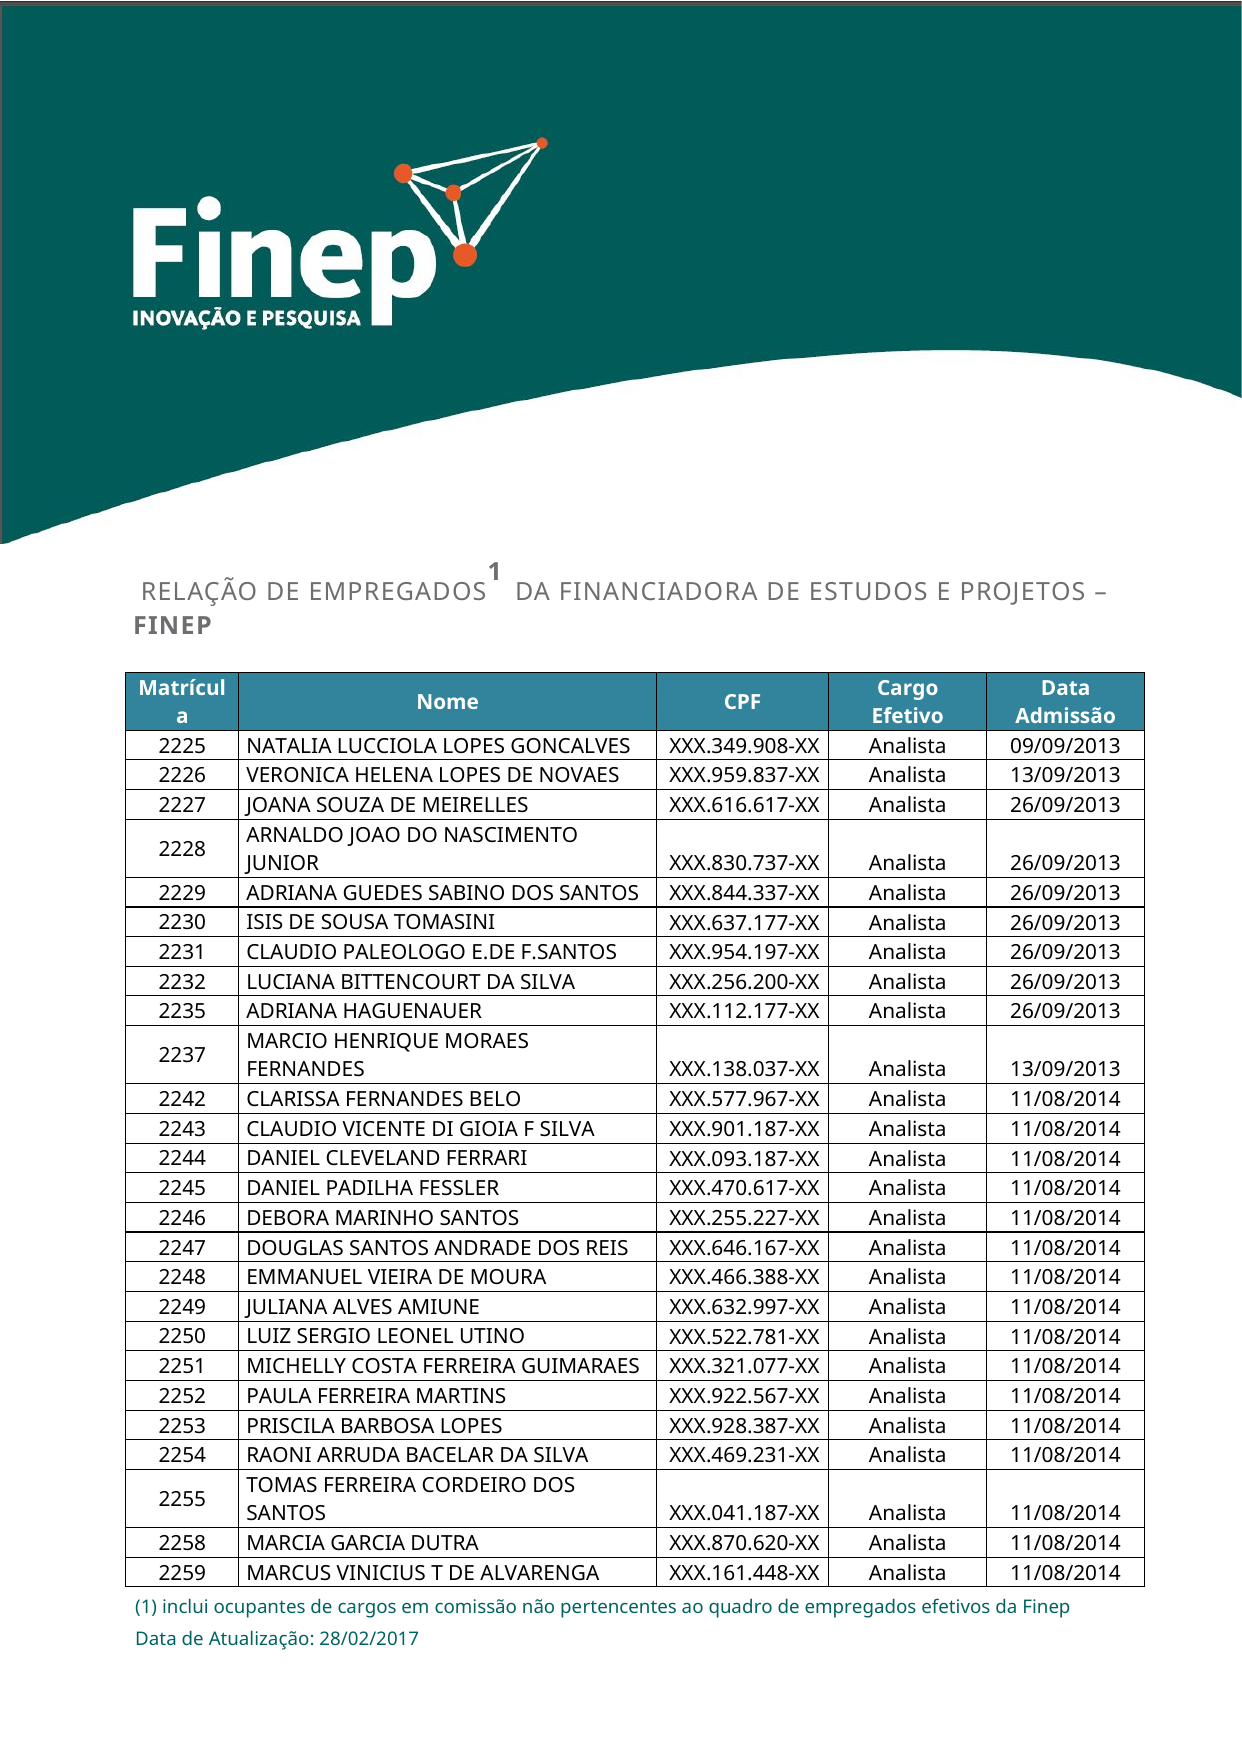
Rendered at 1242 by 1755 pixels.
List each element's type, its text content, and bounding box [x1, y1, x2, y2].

table_cell XXX.093.187-XX [657, 1144, 828, 1172]
table_cell 11/08/2014 [987, 1262, 1144, 1291]
table_cell 2243 [126, 1114, 238, 1142]
table_cell TOMAS FERREIRA CORDEIRO DOS SANTOS [239, 1470, 656, 1527]
table_cell JOANA SOUZA DE MEIRELLES [239, 790, 656, 819]
table_cell 2247 [126, 1233, 238, 1261]
table_cell 2226 [126, 760, 238, 789]
table_cell Analista [829, 731, 986, 759]
table_cell 26/09/2013 [987, 790, 1144, 819]
table_cell XXX.830.737-XX [657, 820, 828, 877]
table_cell Analista [829, 1470, 986, 1527]
table_cell ADRIANA GUEDES SABINO DOS SANTOS [239, 878, 656, 906]
table_cell 2246 [126, 1203, 238, 1231]
table_cell Analista [829, 760, 986, 789]
table_cell XXX.616.617-XX [657, 790, 828, 819]
table_cell Analista [829, 1440, 986, 1469]
table_cell XXX.959.837-XX [657, 760, 828, 789]
table_cell Analista [829, 937, 986, 966]
table_cell XXX.922.567-XX [657, 1381, 828, 1409]
table_cell 2254 [126, 1440, 238, 1469]
table_cell Analista [829, 1411, 986, 1439]
table_cell Analista [829, 996, 986, 1025]
table_cell Analista [829, 1351, 986, 1380]
table_cell DEBORA MARINHO SANTOS [239, 1203, 656, 1231]
table_header Nome [239, 673, 656, 730]
table_cell 11/08/2014 [987, 1292, 1144, 1321]
table_cell 26/09/2013 [987, 878, 1144, 906]
table_cell Analista [829, 908, 986, 936]
table_cell 2227 [126, 790, 238, 819]
table_cell 09/09/2013 [987, 731, 1144, 759]
table_cell Analista [829, 1026, 986, 1083]
table_cell NATALIA LUCCIOLA LOPES GONCALVES [239, 731, 656, 759]
table_cell XXX.138.037-XX [657, 1026, 828, 1083]
table_cell 2250 [126, 1322, 238, 1350]
table_cell 11/08/2014 [987, 1144, 1144, 1172]
table_cell XXX.112.177-XX [657, 996, 828, 1025]
table_cell 11/08/2014 [987, 1381, 1144, 1409]
table_cell MARCUS VINICIUS T DE ALVARENGA [239, 1558, 656, 1586]
table_cell XXX.321.077-XX [657, 1351, 828, 1380]
table_cell 11/08/2014 [987, 1233, 1144, 1261]
table_cell Analista [829, 1203, 986, 1231]
table_cell Analista [829, 1528, 986, 1557]
table_cell XXX.901.187-XX [657, 1114, 828, 1142]
table_cell 11/08/2014 [987, 1351, 1144, 1380]
table_cell Analista [829, 1381, 986, 1409]
table_cell XXX.632.997-XX [657, 1292, 828, 1321]
table_cell Analista [829, 1084, 986, 1113]
table_cell LUIZ SERGIO LEONEL UTINO [239, 1322, 656, 1350]
table_cell 26/09/2013 [987, 937, 1144, 966]
table_cell 2235 [126, 996, 238, 1025]
table_cell 13/09/2013 [987, 1026, 1144, 1083]
table_cell XXX.646.167-XX [657, 1233, 828, 1261]
table_cell 2251 [126, 1351, 238, 1380]
table_cell Analista [829, 878, 986, 906]
table_cell Analista [829, 1114, 986, 1142]
table_cell EMMANUEL VIEIRA DE MOURA [239, 1262, 656, 1291]
table_cell XXX.041.187-XX [657, 1470, 828, 1527]
table_cell XXX.870.620-XX [657, 1528, 828, 1557]
table_cell VERONICA HELENA LOPES DE NOVAES [239, 760, 656, 789]
table_cell XXX.255.227-XX [657, 1203, 828, 1231]
table_cell ISIS DE SOUSA TOMASINI [239, 908, 656, 936]
table_cell 2248 [126, 1262, 238, 1291]
table_cell 2225 [126, 731, 238, 759]
table_cell XXX.844.337-XX [657, 878, 828, 906]
table_cell 26/09/2013 [987, 967, 1144, 995]
table_cell MARCIA GARCIA DUTRA [239, 1528, 656, 1557]
table_cell 11/08/2014 [987, 1173, 1144, 1202]
table_cell 26/09/2013 [987, 996, 1144, 1025]
table_cell 2255 [126, 1470, 238, 1527]
table_cell 11/08/2014 [987, 1470, 1144, 1527]
table_cell 11/08/2014 [987, 1084, 1144, 1113]
table_cell 2245 [126, 1173, 238, 1202]
table_cell XXX.954.197-XX [657, 937, 828, 966]
table_cell 11/08/2014 [987, 1440, 1144, 1469]
table_header Cargo Efetivo [829, 673, 986, 730]
table_cell Analista [829, 1233, 986, 1261]
table_cell 2259 [126, 1558, 238, 1586]
table_cell XXX.161.448-XX [657, 1558, 828, 1586]
table_cell RAONI ARRUDA BACELAR DA SILVA [239, 1440, 656, 1469]
table_cell 2253 [126, 1411, 238, 1439]
table_cell 11/08/2014 [987, 1114, 1144, 1142]
table_header CPF [657, 673, 828, 730]
table_cell Analista [829, 1558, 986, 1586]
table_cell JULIANA ALVES AMIUNE [239, 1292, 656, 1321]
table_cell 2252 [126, 1381, 238, 1409]
table_cell 11/08/2014 [987, 1558, 1144, 1586]
table_cell XXX.469.231-XX [657, 1440, 828, 1469]
table_cell 2258 [126, 1528, 238, 1557]
table_cell 2244 [126, 1144, 238, 1172]
table_cell 13/09/2013 [987, 760, 1144, 789]
table_header Matrícula [126, 673, 238, 730]
table_cell XXX.637.177-XX [657, 908, 828, 936]
table_cell XXX.522.781-XX [657, 1322, 828, 1350]
table_cell 2229 [126, 878, 238, 906]
table_cell MARCIO HENRIQUE MORAES FERNANDES [239, 1026, 656, 1083]
table_cell 2249 [126, 1292, 238, 1321]
table_cell Analista [829, 1262, 986, 1291]
table_cell XXX.466.388-XX [657, 1262, 828, 1291]
table_cell 2231 [126, 937, 238, 966]
table_cell DANIEL CLEVELAND FERRARI [239, 1144, 656, 1172]
table_cell Analista [829, 790, 986, 819]
table_cell ADRIANA HAGUENAUER [239, 996, 656, 1025]
table_cell DANIEL PADILHA FESSLER [239, 1173, 656, 1202]
table_cell Analista [829, 1292, 986, 1321]
table_cell Analista [829, 820, 986, 877]
table_cell ARNALDO JOAO DO NASCIMENTO JUNIOR [239, 820, 656, 877]
table_cell 2242 [126, 1084, 238, 1113]
table_cell DOUGLAS SANTOS ANDRADE DOS REIS [239, 1233, 656, 1261]
table_cell CLAUDIO VICENTE DI GIOIA F SILVA [239, 1114, 656, 1142]
table_cell PAULA FERREIRA MARTINS [239, 1381, 656, 1409]
table_cell XXX.470.617-XX [657, 1173, 828, 1202]
table_header Data Admissão [987, 673, 1144, 730]
table_cell LUCIANA BITTENCOURT DA SILVA [239, 967, 656, 995]
table_cell XXX.928.387-XX [657, 1411, 828, 1439]
table_cell Analista [829, 967, 986, 995]
table_cell 2237 [126, 1026, 238, 1083]
table_cell 26/09/2013 [987, 820, 1144, 877]
table_cell XXX.577.967-XX [657, 1084, 828, 1113]
table_cell PRISCILA BARBOSA LOPES [239, 1411, 656, 1439]
table_cell Analista [829, 1144, 986, 1172]
table_cell XXX.256.200-XX [657, 967, 828, 995]
table_cell CLARISSA FERNANDES BELO [239, 1084, 656, 1113]
table_cell XXX.349.908-XX [657, 731, 828, 759]
table_cell 11/08/2014 [987, 1322, 1144, 1350]
table_cell MICHELLY COSTA FERREIRA GUIMARAES [239, 1351, 656, 1380]
table_cell 26/09/2013 [987, 908, 1144, 936]
table_cell Analista [829, 1322, 986, 1350]
table_cell 2230 [126, 908, 238, 936]
table_cell CLAUDIO PALEOLOGO E.DE F.SANTOS [239, 937, 656, 966]
table_cell Analista [829, 1173, 986, 1202]
table_cell 11/08/2014 [987, 1203, 1144, 1231]
table_cell 2232 [126, 967, 238, 995]
table_cell 11/08/2014 [987, 1528, 1144, 1557]
table_cell 2228 [126, 820, 238, 877]
table_cell 11/08/2014 [987, 1411, 1144, 1439]
